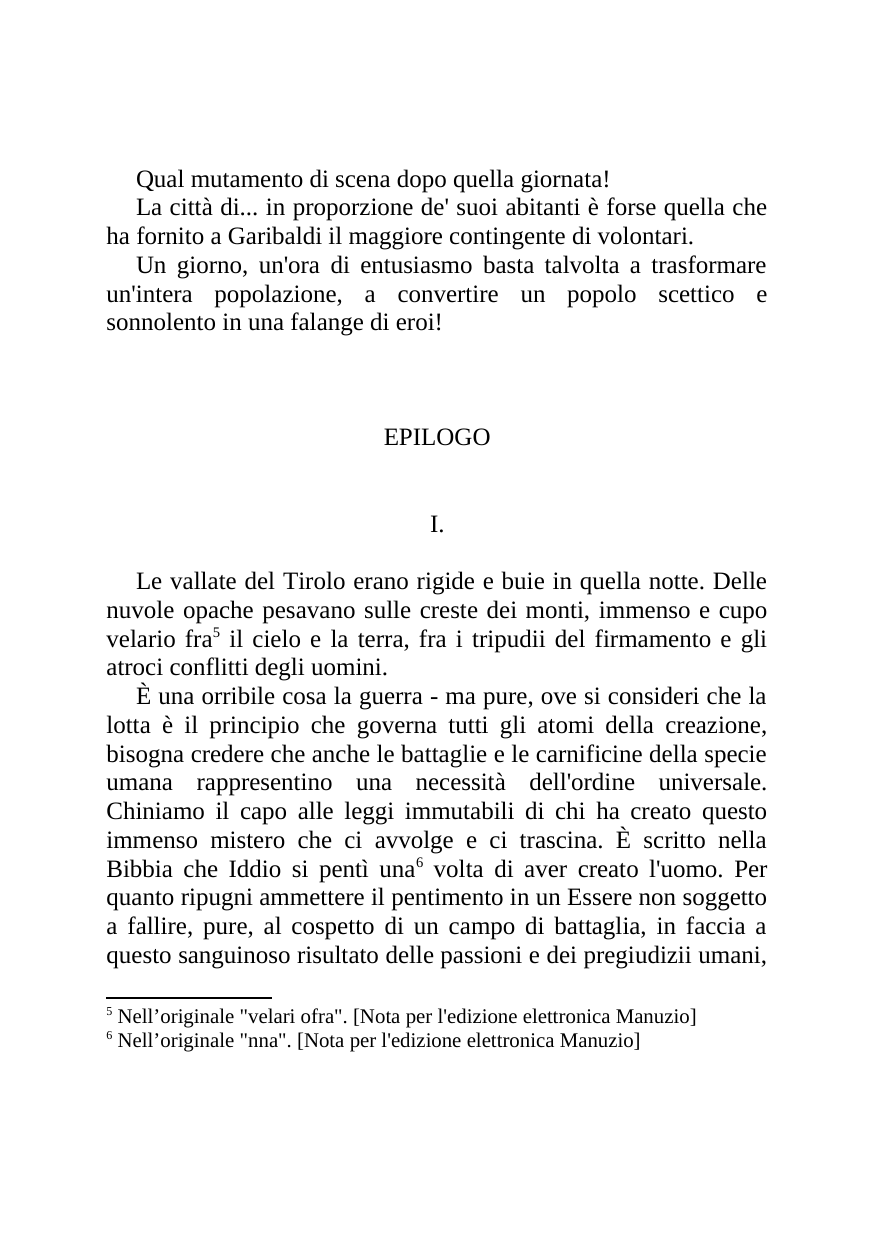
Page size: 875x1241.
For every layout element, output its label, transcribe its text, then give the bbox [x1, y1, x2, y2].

text Nell’originale "nna". [Nota per l'edizione elettronica Manuzio] [106, 1028, 768, 1052]
text La città di... in proporzione de' suoi abitanti è forse quella che ha fornito a Garibaldi il maggiore contingente di volontari. [106, 192, 768, 250]
text I. [106, 509, 768, 537]
text Qual mutamento di scena dopo quella giornata! [106, 164, 768, 192]
text Le vallate del Tirolo erano rigide e buie in quella notte. Delle nuvole opache pesavano sulle creste dei monti, immenso e cupo velario fra il cielo e la terra, fra i tripudii del firmamento e gli atroci conflitti degli uomini. [106, 566, 768, 681]
text Nell’originale "velari ofra". [Nota per l'edizione elettronica Manuzio] [106, 1004, 768, 1028]
text È una orribile cosa la guerra - ma pure, ove si consideri che la lotta è il principio che governa tutti gli atomi della creazione, bisogna credere che anche le battaglie e le carnificine della specie umana rappresentino una necessità dell'ordine universale. Chiniamo il capo alle leggi immutabili di chi ha creato questo immenso mistero che ci avvolge e ci trascina. È scritto nella Bibbia che Iddio si pentì una volta di aver creato l'uomo. Per quanto ripugni ammettere il pentimento in un Essere non soggetto a fallire, pure, al cospetto di un campo di battaglia, in faccia a questo sanguinoso risultato delle passioni e dei pregiudizii umani, [106, 681, 768, 969]
text EPILOGO [106, 422, 768, 451]
text Un giorno, un'ora di entusiasmo basta talvolta a trasformare un'intera popolazione, a convertire un popolo scettico e sonnolento in una falange di eroi! [106, 250, 768, 336]
